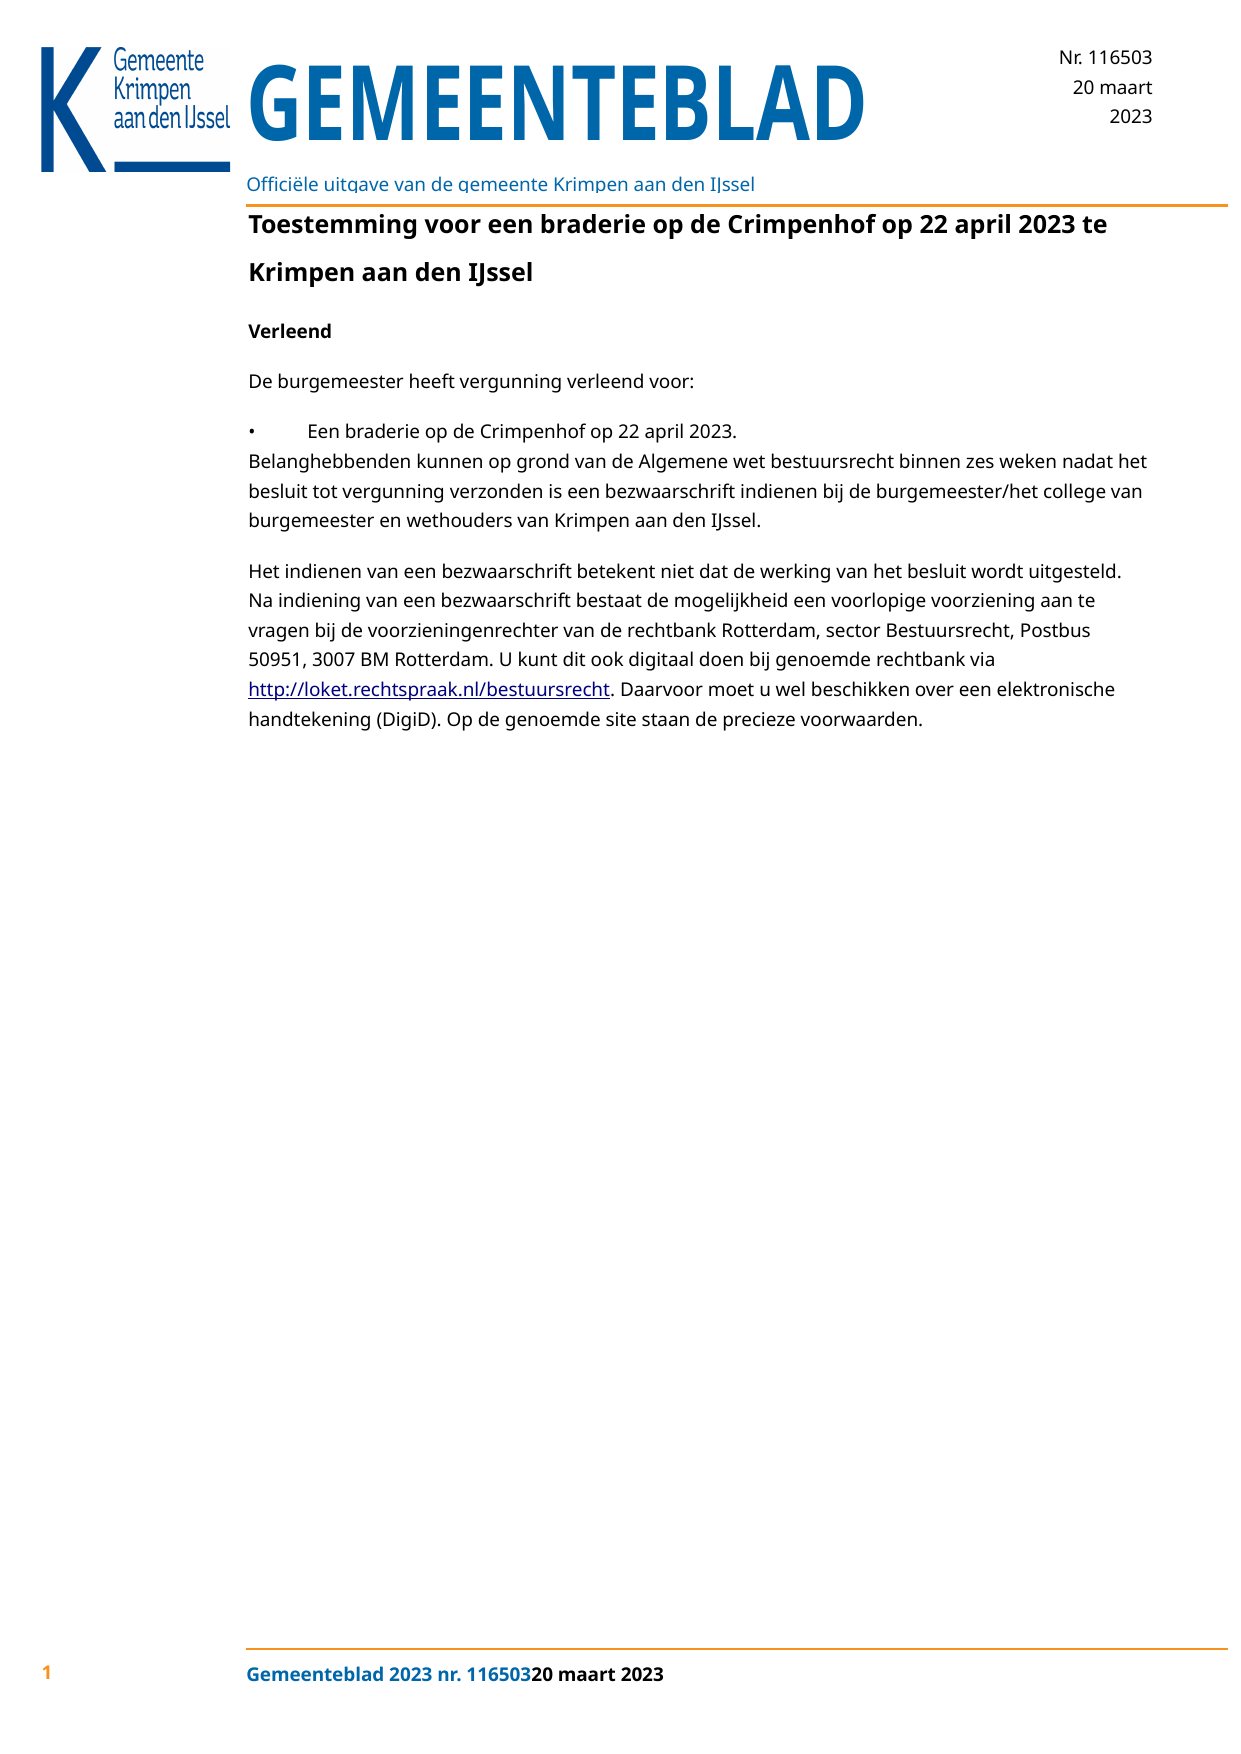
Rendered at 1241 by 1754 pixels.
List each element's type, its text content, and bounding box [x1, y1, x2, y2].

list Een braderie op de Crimpenhof op 22 april 2023. [248, 419, 1152, 444]
picture [41, 47, 231, 172]
text Verleend [248, 318, 1152, 344]
text Het indienen van een bezwaarschrift betekent niet dat de werking van het besluit wordt uitgesteld. Na indiening van een bezwaarschrift bestaat de mogelijkheid een voorlopige voorziening aan te vragen bij de voorzieningenrechter van de rechtbank Rotterdam, sector Bestuursrecht, Postbus 50951, 3007 BM Rotterdam. U kunt dit ook digitaal doen bij genoemde rechtbank via http://loket.rechtspraak.nl/bestuursrecht. Daarvoor moet u wel beschikken over een elektronische handtekening (DigiD). Op de genoemde site staan de precieze voorwaarden. [248, 558, 1152, 732]
text Toestemming voor een braderie op de Crimpenhof op 22 april 2023 te Krimpen aan den IJssel [248, 207, 1152, 288]
text Belanghebbenden kunnen op grond van de Algemene wet bestuursrecht binnen zes weken nadat het besluit tot vergunning verzonden is een bezwaarschrift indienen bij de burgemeester/het college van burgemeester en wethouders van Krimpen aan den IJssel. [248, 448, 1152, 533]
text De burgemeester heeft vergunning verleend voor: [248, 368, 1152, 394]
